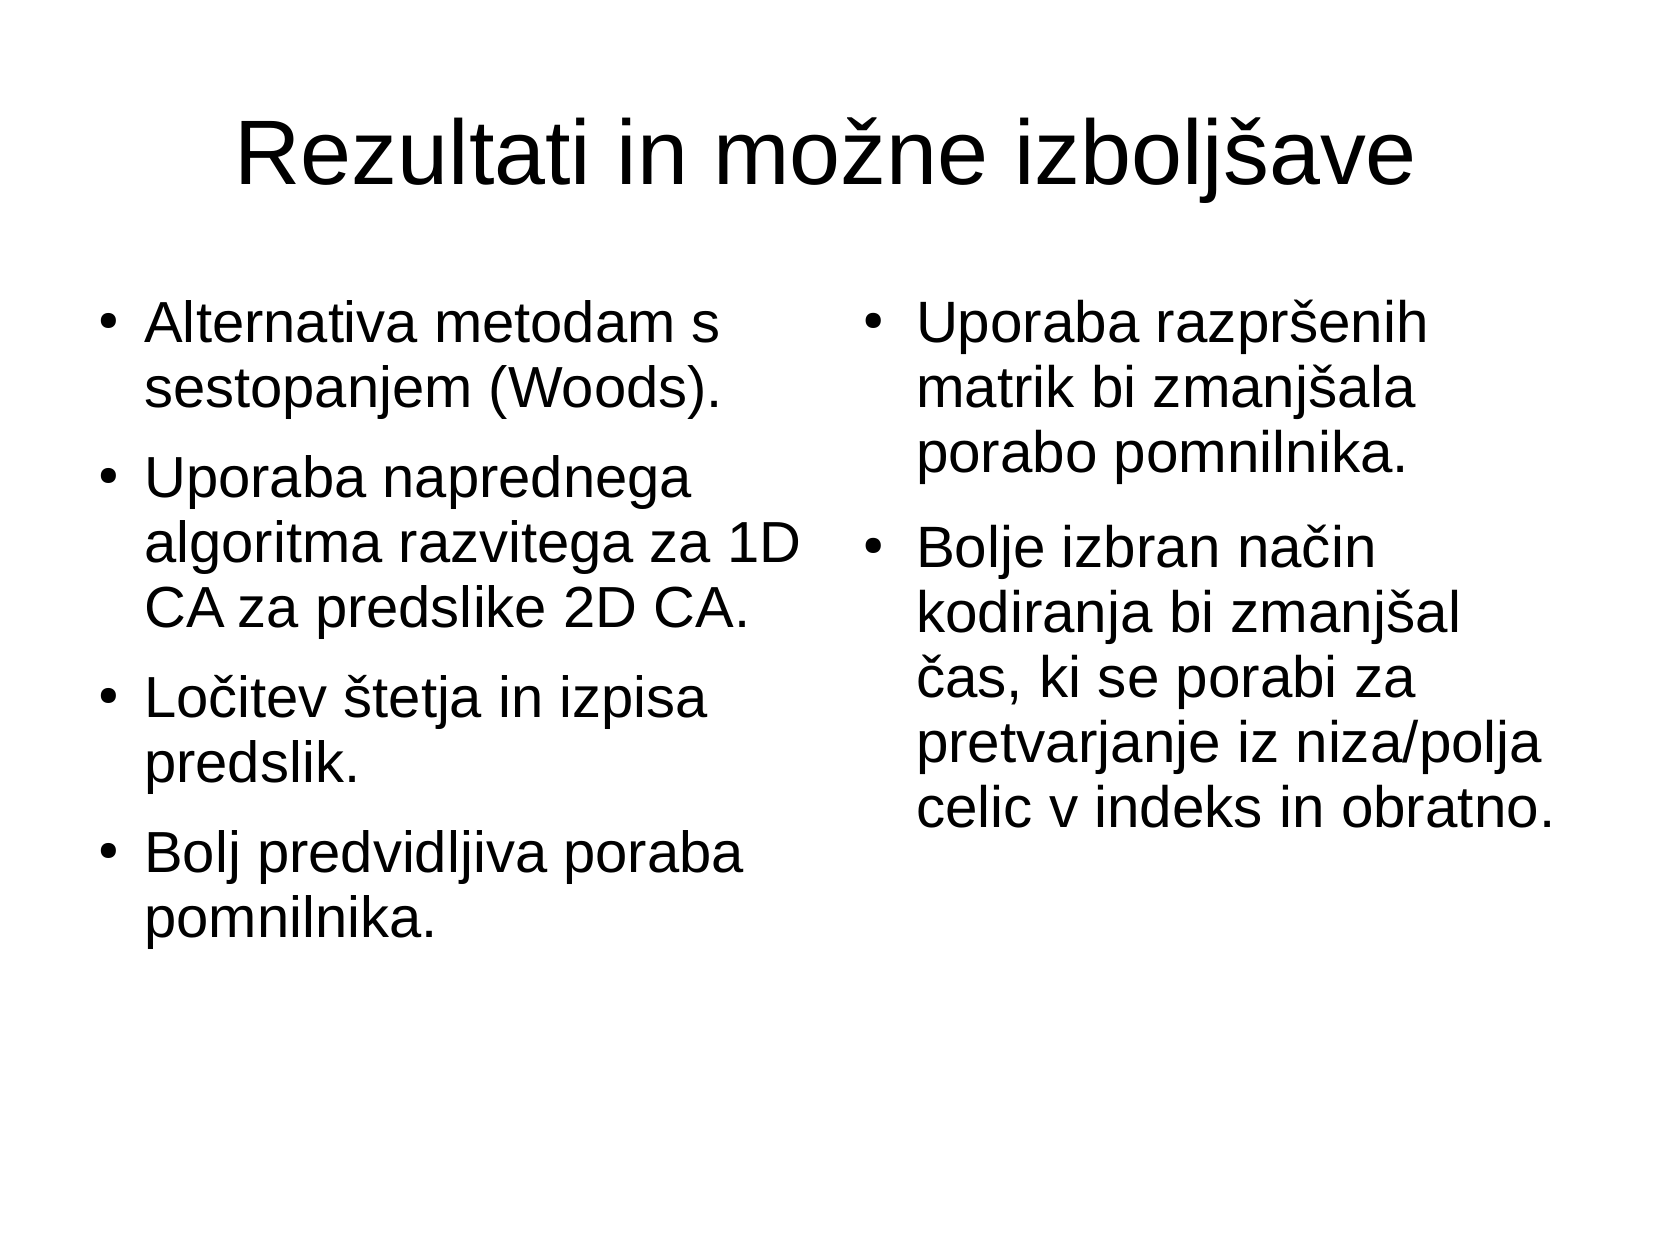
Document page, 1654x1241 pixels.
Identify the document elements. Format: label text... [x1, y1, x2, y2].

list Alternativa metodam s sestopanjem (Woods). Uporaba naprednega algoritma razvitega za 1D CA za predslike 2D CA. Ločitev štetja in izpisa predslik. Bolj predvidljiva poraba pomnilnika. [82, 290, 809, 1010]
title Rezultati in možne izboljšave [82, 49, 1571, 257]
list Uporaba razpršenih matrik bi zmanjšala porabo pomnilnika. Bolje izbran način kodiranja bi zmanjšal čas, ki se porabi za pretvarjanje iz niza/polja celic v indeks in obratno. [845, 290, 1572, 1010]
